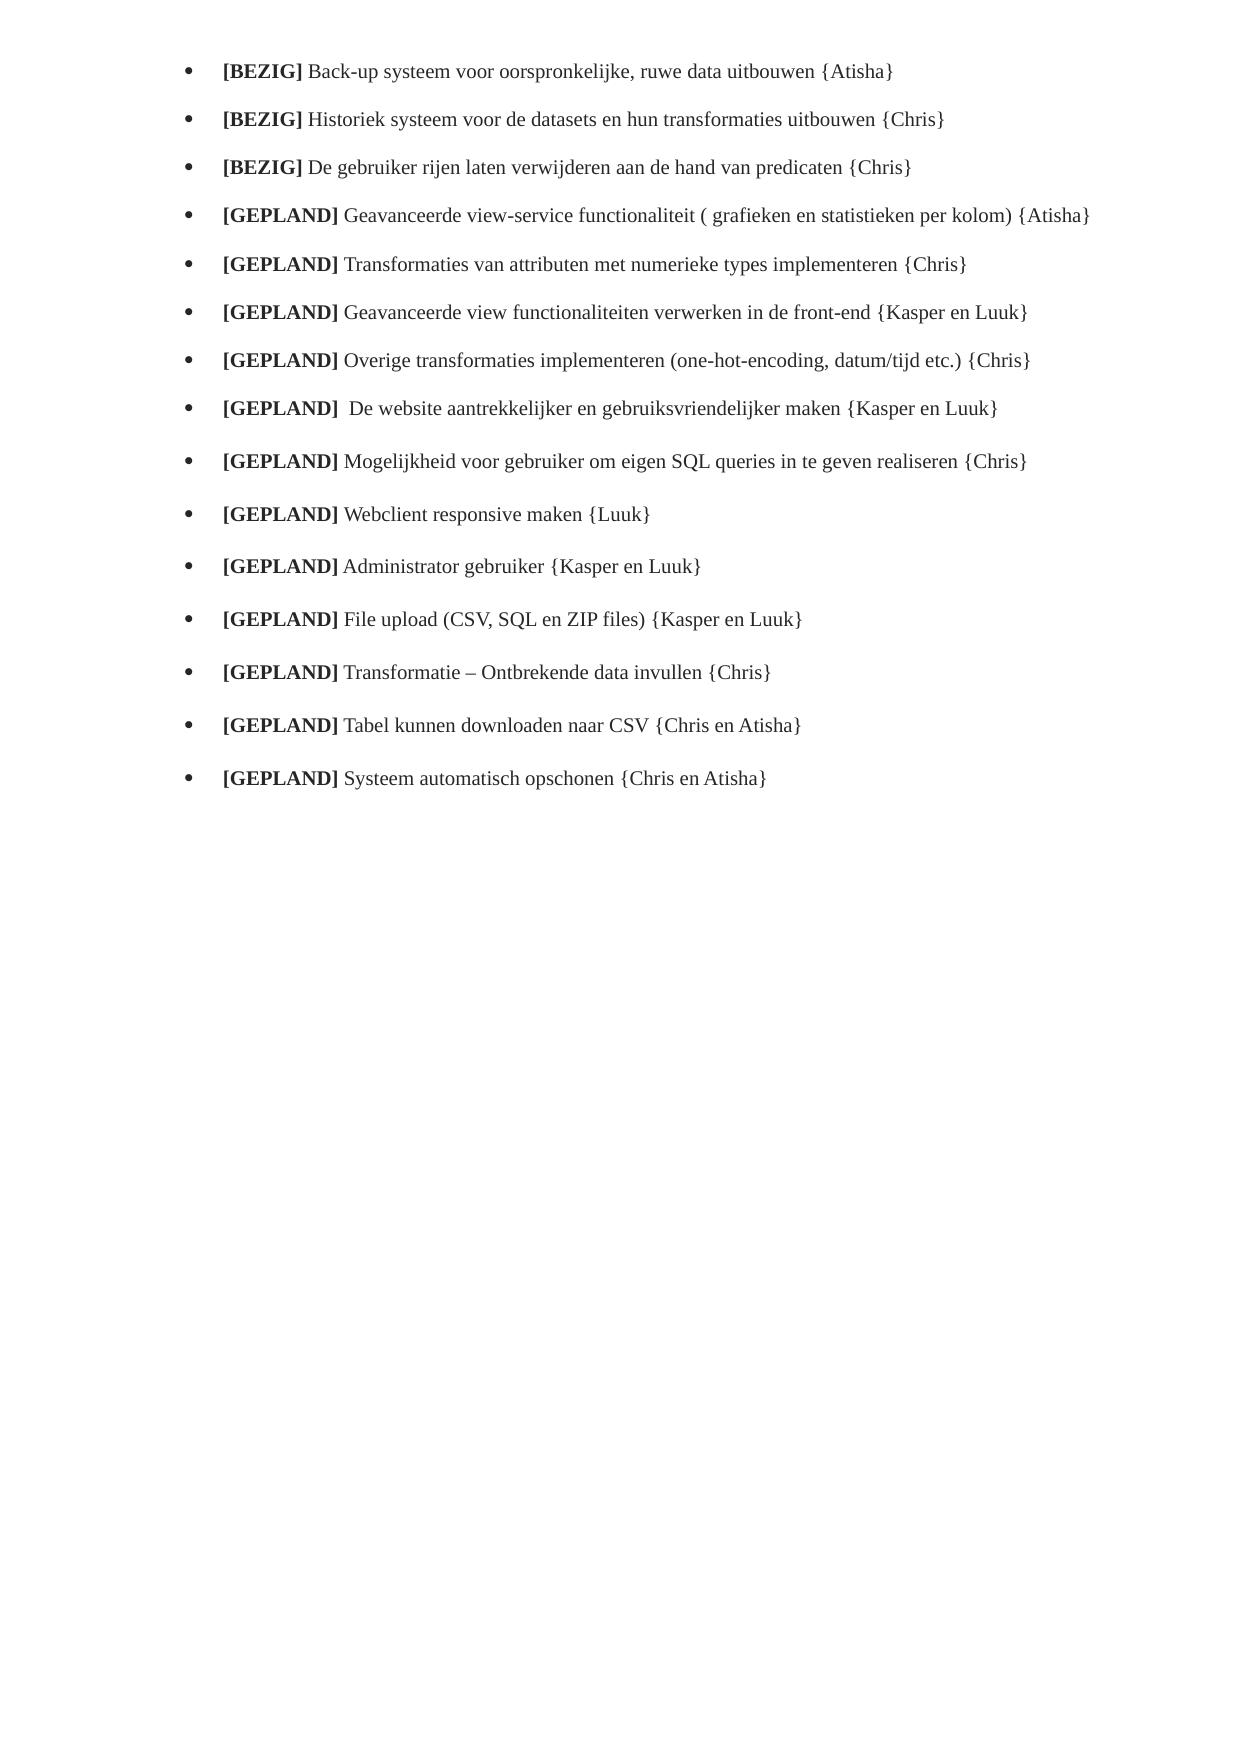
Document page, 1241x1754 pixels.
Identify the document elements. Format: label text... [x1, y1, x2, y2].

list [GEPLAND] Geavanceerde view functionaliteiten verwerken in de front-end {Kasper en Luuk} [185, 300, 1093, 324]
list [GEPLAND] De website aantrekkelijker en gebruiksvriendelijker maken {Kasper en Luuk} [185, 396, 1093, 420]
list [BEZIG] Historiek systeem voor de datasets en hun transformaties uitbouwen {Chris} [185, 107, 1093, 131]
list [GEPLAND] Transformaties van attributen met numerieke types implementeren {Chris} [185, 252, 1093, 276]
list [GEPLAND] Mogelijkheid voor gebruiker om eigen SQL queries in te geven realiseren {Chris} [185, 449, 1093, 473]
list [GEPLAND] Geavanceerde view-service functionaliteit ( grafieken en statistieken per kolom) {Atisha} [185, 203, 1093, 227]
list [GEPLAND] Administrator gebruiker {Kasper en Luuk} [185, 554, 1093, 578]
list [BEZIG] De gebruiker rijen laten verwijderen aan de hand van predicaten {Chris} [185, 155, 1093, 179]
list [GEPLAND] File upload (CSV, SQL en ZIP files) {Kasper en Luuk} [185, 607, 1093, 631]
list [BEZIG] Back-up systeem voor oorspronkelijke, ruwe data uitbouwen {Atisha} [185, 59, 1093, 83]
list [GEPLAND] Tabel kunnen downloaden naar CSV {Chris en Atisha} [185, 713, 1093, 737]
list [GEPLAND] Systeem automatisch opschonen {Chris en Atisha} [185, 766, 1093, 790]
list [GEPLAND] Transformatie – Ontbrekende data invullen {Chris} [185, 660, 1093, 684]
list [GEPLAND] Overige transformaties implementeren (one-hot-encoding, datum/tijd etc.) {Chris} [185, 348, 1093, 372]
list [GEPLAND] Webclient responsive maken {Luuk} [185, 502, 1093, 526]
